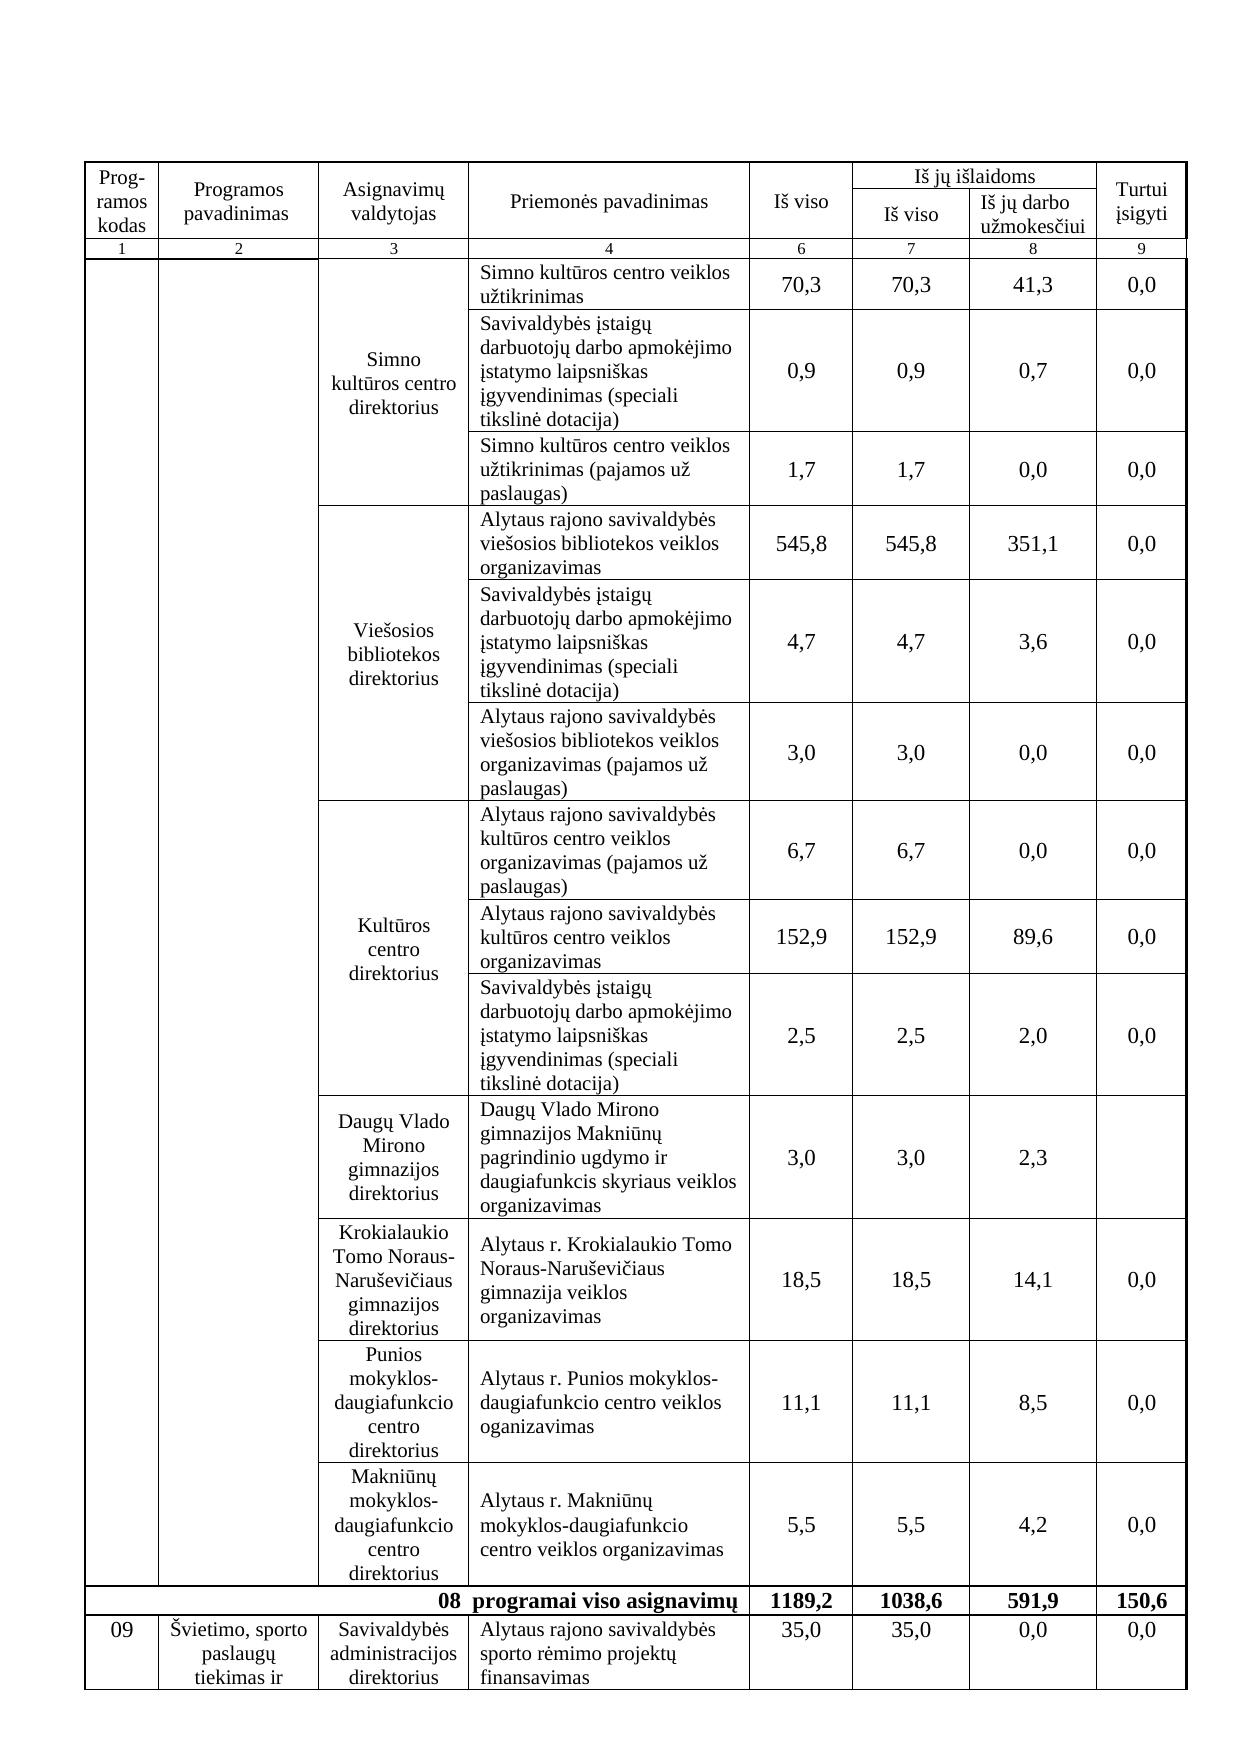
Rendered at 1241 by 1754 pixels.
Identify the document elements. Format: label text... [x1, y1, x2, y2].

table_cell 150,6 [1097, 1587, 1185, 1614]
table_header Prog-ramos kodas [86, 163, 158, 238]
table_cell Iš viso [853, 189, 969, 238]
table_cell 0,0 [1097, 506, 1185, 579]
table_cell 3,0 [750, 703, 852, 800]
table_cell 35,0 [750, 1616, 852, 1689]
table_cell 09 [86, 1616, 158, 1689]
table_cell 0,0 [970, 801, 1096, 898]
table_cell 6,7 [853, 801, 969, 898]
table_cell 8 [970, 239, 1096, 258]
table_cell Alytaus r. Krokialaukio Tomo Noraus-Naruševičiaus gimnazija veiklos organizavimas [469, 1219, 749, 1340]
table_cell Švietimo, sporto paslaugų tiekimas ir [159, 1616, 318, 1689]
table_cell 545,8 [750, 506, 852, 579]
table_cell Daugų Vlado Mirono gimnazijos direktorius [319, 1096, 468, 1217]
table_cell 70,3 [750, 259, 852, 308]
table_cell 14,1 [970, 1219, 1096, 1340]
table_cell 35,0 [853, 1616, 969, 1689]
table_cell 70,3 [853, 259, 969, 308]
table_cell Savivaldybės įstaigų darbuotojų darbo apmokėjimo įstatymo laipsniškas įgyvendinimas (speciali tikslinė dotacija) [469, 580, 749, 702]
table_cell 0,0 [1097, 1341, 1185, 1462]
table_cell 591,9 [970, 1587, 1096, 1614]
table_cell Simno kultūros centro veiklos užtikrinimas [469, 259, 749, 308]
table_cell Viešosios bibliotekos direktorius [319, 506, 468, 800]
table_cell 89,6 [970, 900, 1096, 973]
table_cell 1038,6 [853, 1587, 969, 1614]
table_cell Simno kultūros centro direktorius [319, 259, 468, 505]
table_cell 0,0 [1097, 1463, 1185, 1585]
table_cell 545,8 [853, 506, 969, 579]
table_cell Savivaldybės įstaigų darbuotojų darbo apmokėjimo įstatymo laipsniškas įgyvendinimas (speciali tikslinė dotacija) [469, 974, 749, 1095]
table_cell Alytaus r. Punios mokyklos-daugiafunkcio centro veiklos oganizavimas [469, 1341, 749, 1462]
table_cell 0,0 [1097, 900, 1185, 973]
table_header Iš jų išlaidoms [853, 163, 1096, 188]
table_cell 0,7 [970, 310, 1096, 431]
table_header Priemonės pavadinimas [469, 163, 749, 238]
table_header Asignavimų valdytojas [319, 163, 468, 238]
table_cell 1,7 [853, 432, 969, 505]
table_cell 0,0 [1097, 310, 1185, 431]
table_cell 5,5 [750, 1463, 852, 1585]
table_cell 3,0 [750, 1096, 852, 1217]
table_cell Savivaldybės įstaigų darbuotojų darbo apmokėjimo įstatymo laipsniškas įgyvendinimas (speciali tikslinė dotacija) [469, 310, 749, 431]
table_cell [159, 260, 318, 1585]
table_cell [1097, 1096, 1185, 1217]
table_cell Makniūnų mokyklos-daugiafunkcio centro direktorius [319, 1463, 468, 1585]
table_cell Savivaldybės administracijos direktorius [319, 1616, 468, 1689]
table_cell 3,0 [853, 703, 969, 800]
table_cell 6,7 [750, 801, 852, 898]
table_cell 0,0 [970, 1616, 1096, 1689]
table_cell 7 [853, 239, 969, 258]
table_cell 6 [750, 239, 852, 258]
table_cell 4,2 [970, 1463, 1096, 1585]
table_cell 0,0 [1097, 703, 1185, 800]
table_cell 0,0 [1097, 1219, 1185, 1340]
table_cell 0,0 [970, 703, 1096, 800]
table_cell 152,9 [853, 900, 969, 973]
table_cell 2,5 [750, 974, 852, 1095]
table_cell 18,5 [750, 1219, 852, 1340]
table_cell 1 [86, 239, 158, 258]
table_cell Alytaus rajono savivaldybės kultūros centro veiklos organizavimas [469, 900, 749, 973]
table_cell 9 [1097, 239, 1186, 258]
table_cell 0,0 [1097, 580, 1185, 702]
table_header Programos pavadinimas [159, 163, 318, 238]
table_cell 0,0 [1097, 1616, 1185, 1689]
table_cell 3,0 [853, 1096, 969, 1217]
table_cell 0,0 [1097, 801, 1185, 898]
table_cell Iš jų darbo užmokesčiui [970, 189, 1096, 238]
table_cell 11,1 [750, 1341, 852, 1462]
table_header Turtui įsigyti [1097, 163, 1185, 238]
table_cell 152,9 [750, 900, 852, 973]
table_cell Alytaus rajono savivaldybės viešosios bibliotekos veiklos organizavimas (pajamos už paslaugas) [469, 703, 749, 800]
table_cell 3 [319, 239, 468, 258]
table_cell 18,5 [853, 1219, 969, 1340]
table_cell Alytaus rajono savivaldybės kultūros centro veiklos organizavimas (pajamos už paslaugas) [469, 801, 749, 898]
table_cell 08 programai viso asignavimų [86, 1587, 749, 1614]
table_cell 4,7 [853, 580, 969, 702]
table_cell Alytaus rajono savivaldybės sporto rėmimo projektų finansavimas [469, 1616, 749, 1689]
table_cell 4,7 [750, 580, 852, 702]
table_cell 8,5 [970, 1341, 1096, 1462]
table_cell 0,0 [1097, 259, 1185, 308]
table_cell 41,3 [970, 259, 1096, 308]
table_cell 0,0 [1097, 974, 1185, 1095]
table_cell Kultūros centro direktorius [319, 801, 468, 1095]
table_header Iš viso [750, 163, 852, 238]
table_cell 2,3 [970, 1096, 1096, 1217]
table_cell 1189,2 [750, 1587, 852, 1614]
table_cell 3,6 [970, 580, 1096, 702]
table_cell 4 [469, 239, 749, 258]
table_cell Alytaus r. Makniūnų mokyklos-daugiafunkcio centro veiklos organizavimas [469, 1463, 749, 1585]
table_cell 0,9 [750, 310, 852, 431]
table_cell 0,9 [853, 310, 969, 431]
table_cell 2 [159, 239, 318, 258]
table_cell 2,0 [970, 974, 1096, 1095]
table_cell 1,7 [750, 432, 852, 505]
table_cell Simno kultūros centro veiklos užtikrinimas (pajamos už paslaugas) [469, 432, 749, 505]
table_cell [86, 260, 158, 1585]
table_cell 5,5 [853, 1463, 969, 1585]
table_cell Daugų Vlado Mirono gimnazijos Makniūnų pagrindinio ugdymo ir daugiafunkcis skyriaus veiklos organizavimas [469, 1096, 749, 1217]
table_cell Alytaus rajono savivaldybės viešosios bibliotekos veiklos organizavimas [469, 506, 749, 579]
table_cell 0,0 [1097, 432, 1185, 505]
table_cell 11,1 [853, 1341, 969, 1462]
table_cell 0,0 [970, 432, 1096, 505]
table_cell 2,5 [853, 974, 969, 1095]
table_cell Punios mokyklos-daugiafunkcio centro direktorius [319, 1341, 468, 1462]
table_cell 351,1 [970, 506, 1096, 579]
table_cell Krokialaukio Tomo Noraus-Naruševičiaus gimnazijos direktorius [319, 1219, 468, 1340]
